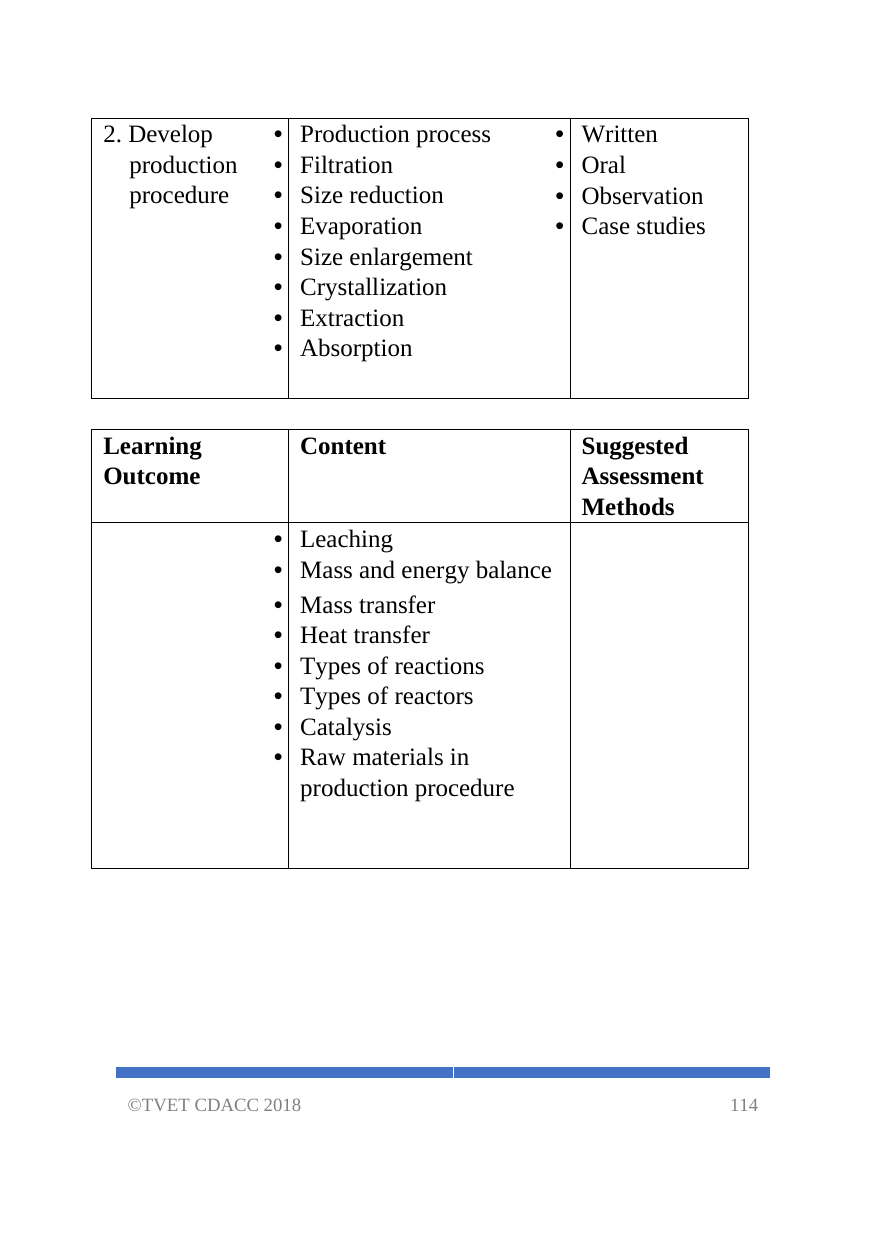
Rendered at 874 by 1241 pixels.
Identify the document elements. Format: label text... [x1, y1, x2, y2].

table_header Suggested Assessment Methods [571, 430, 748, 522]
table_cell [92, 523, 288, 868]
table_cell 2. Develop production procedure [92, 119, 288, 398]
table_cell Leaching Mass and energy balance Mass transfer Heat transfer Types of reactions Types of reactors Catalysis Raw materials in production procedure [289, 523, 570, 868]
table_header Learning Outcome [92, 430, 288, 522]
table_cell Written Oral Observation Case studies [571, 119, 748, 398]
table_cell Production process Filtration Size reduction Evaporation Size enlargement Crystallization Extraction Absorption [289, 119, 570, 398]
table_header Content [289, 430, 570, 522]
table_cell [571, 523, 748, 868]
